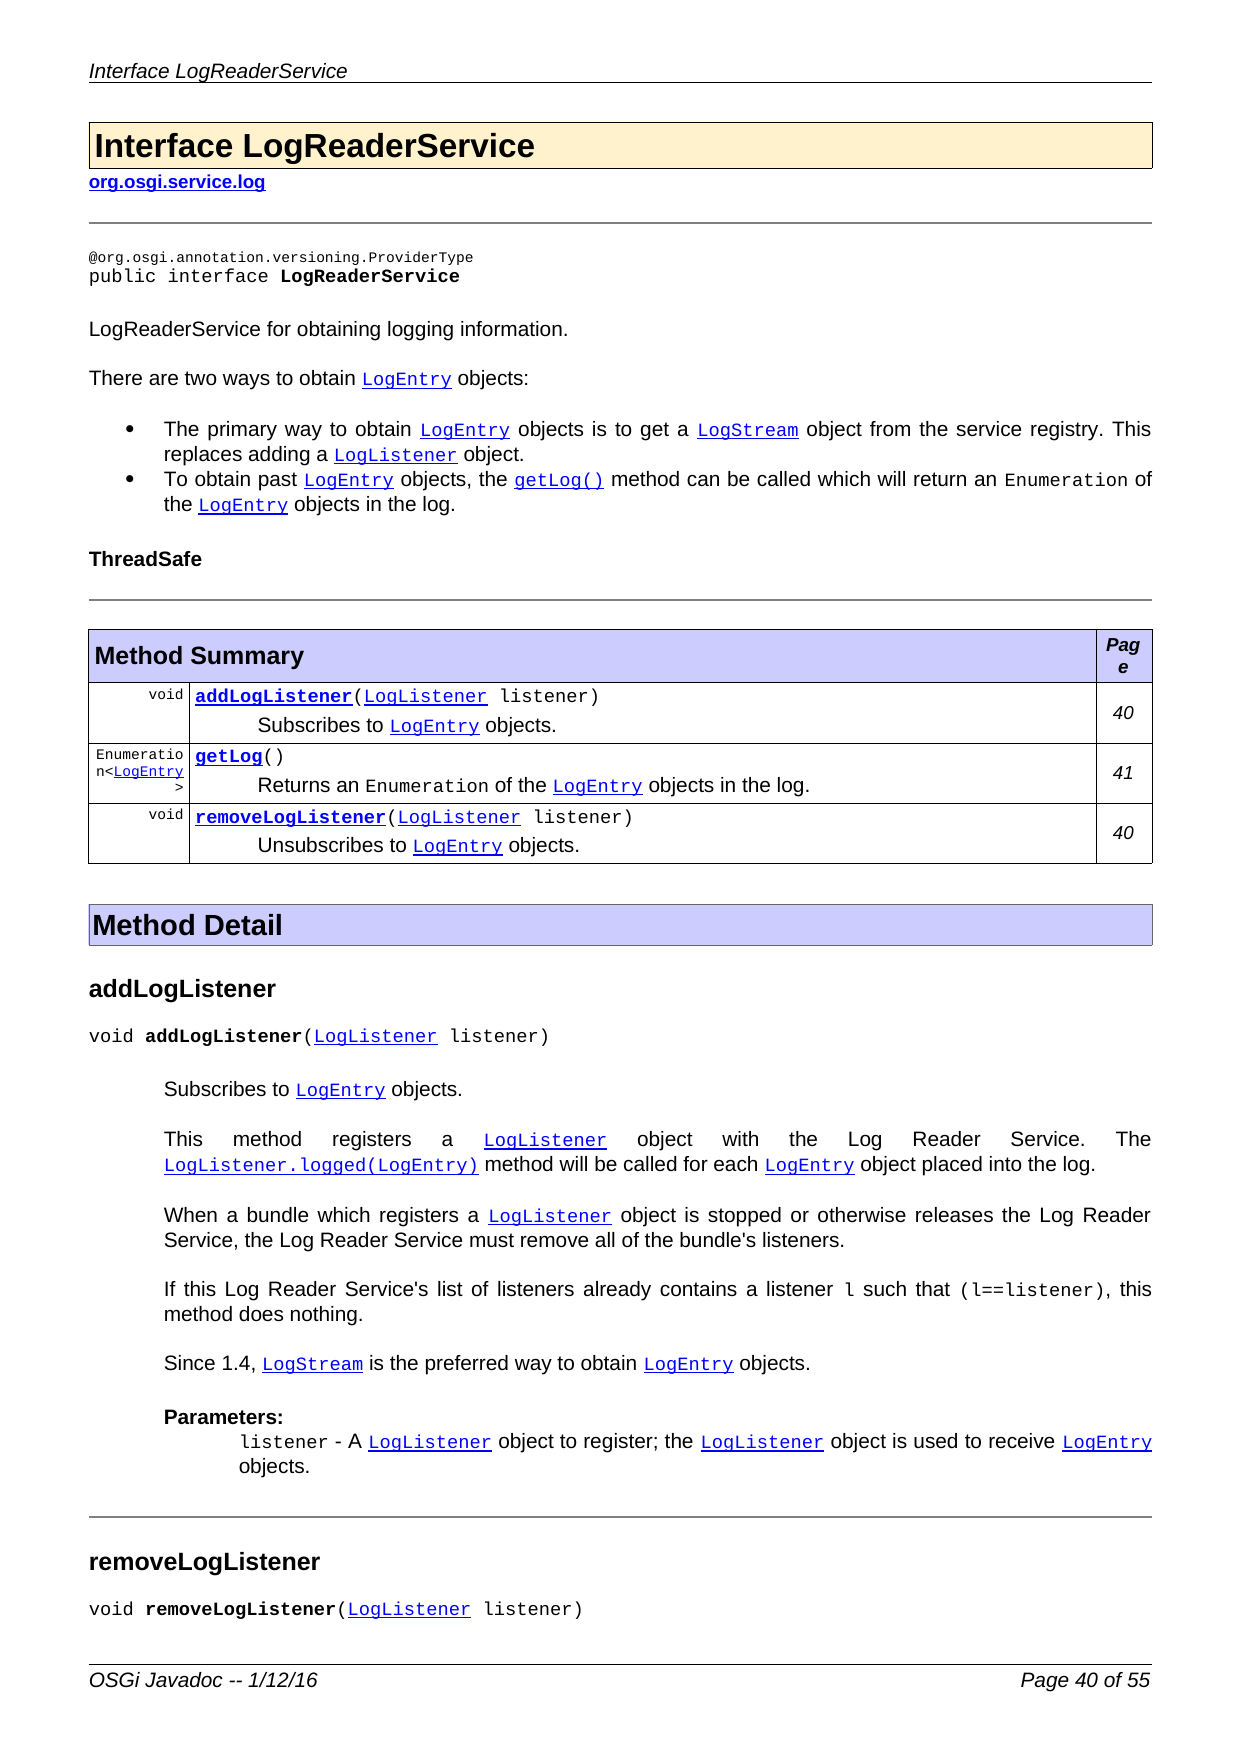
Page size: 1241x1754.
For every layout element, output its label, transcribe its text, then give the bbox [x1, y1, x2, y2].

text org.osgi.service.log [88, 171, 1152, 193]
list The primary way to obtain LogEntry objects is to get a LogStream object from the service registry. This replaces adding a LogListener object. [126, 416, 1152, 467]
subtitle removeLogListener [88, 1547, 1152, 1575]
text ThreadSafe [88, 546, 1152, 570]
table_cell 39 [1097, 744, 1152, 803]
text If this Log Reader Service's list of listeners already contains a listener l such that (l==listener), this method does nothing. [163, 1277, 1152, 1326]
table_cell getLog() Returns an Enumeration of the LogEntry objects in the log. [190, 744, 1096, 803]
subtitle Interface LogReaderService [90, 123, 1152, 168]
text LogReaderService for obtaining logging information. [88, 317, 1152, 341]
table_cell 38 [1097, 804, 1152, 863]
subtitle Method Detail [90, 905, 1152, 945]
text listener - A LogListener object to register; the LogListener object is used to receive LogEntry objects. [238, 1429, 1152, 1478]
table_cell removeLogListener(LogListener listener) Unsubscribes to LogEntry objects. [190, 804, 1096, 863]
text There are two ways to obtain LogEntry objects: [88, 366, 1152, 391]
text @org.osgi.annotation.versioning.ProviderType public interface LogReaderService [88, 250, 1152, 288]
text Subscribes to LogEntry objects. [163, 1077, 1152, 1102]
table_cell addLogListener(LogListener listener) Subscribes to LogEntry objects. [190, 683, 1096, 742]
text void removeLogListener(LogListener listener) [88, 1599, 1152, 1621]
table_header Page [1097, 630, 1152, 682]
text Parameters: [163, 1405, 1152, 1429]
text This method registers a LogListener object with the Log Reader Service. The LogListener.logged(LogEntry) method will be called for each LogEntry object placed into the log. [163, 1127, 1152, 1177]
text When a bundle which registers a LogListener object is stopped or otherwise releases the Log Reader Service, the Log Reader Service must remove all of the bundle's listeners. [163, 1202, 1152, 1252]
text Since 1.4, LogStream is the preferred way to obtain LogEntry objects. [163, 1351, 1152, 1376]
subtitle addLogListener [88, 973, 1152, 1002]
table_cell Enumeration<LogEntry> [89, 744, 189, 803]
text void addLogListener(LogListener listener) [88, 1026, 1152, 1048]
table_cell 38 [1097, 683, 1152, 742]
table_cell void [89, 683, 189, 742]
table_cell void [89, 804, 189, 863]
list To obtain past LogEntry objects, the getLog() method can be called which will return an Enumeration of the LogEntry objects in the log. [126, 467, 1152, 517]
table_header Method Summary [89, 630, 1096, 682]
